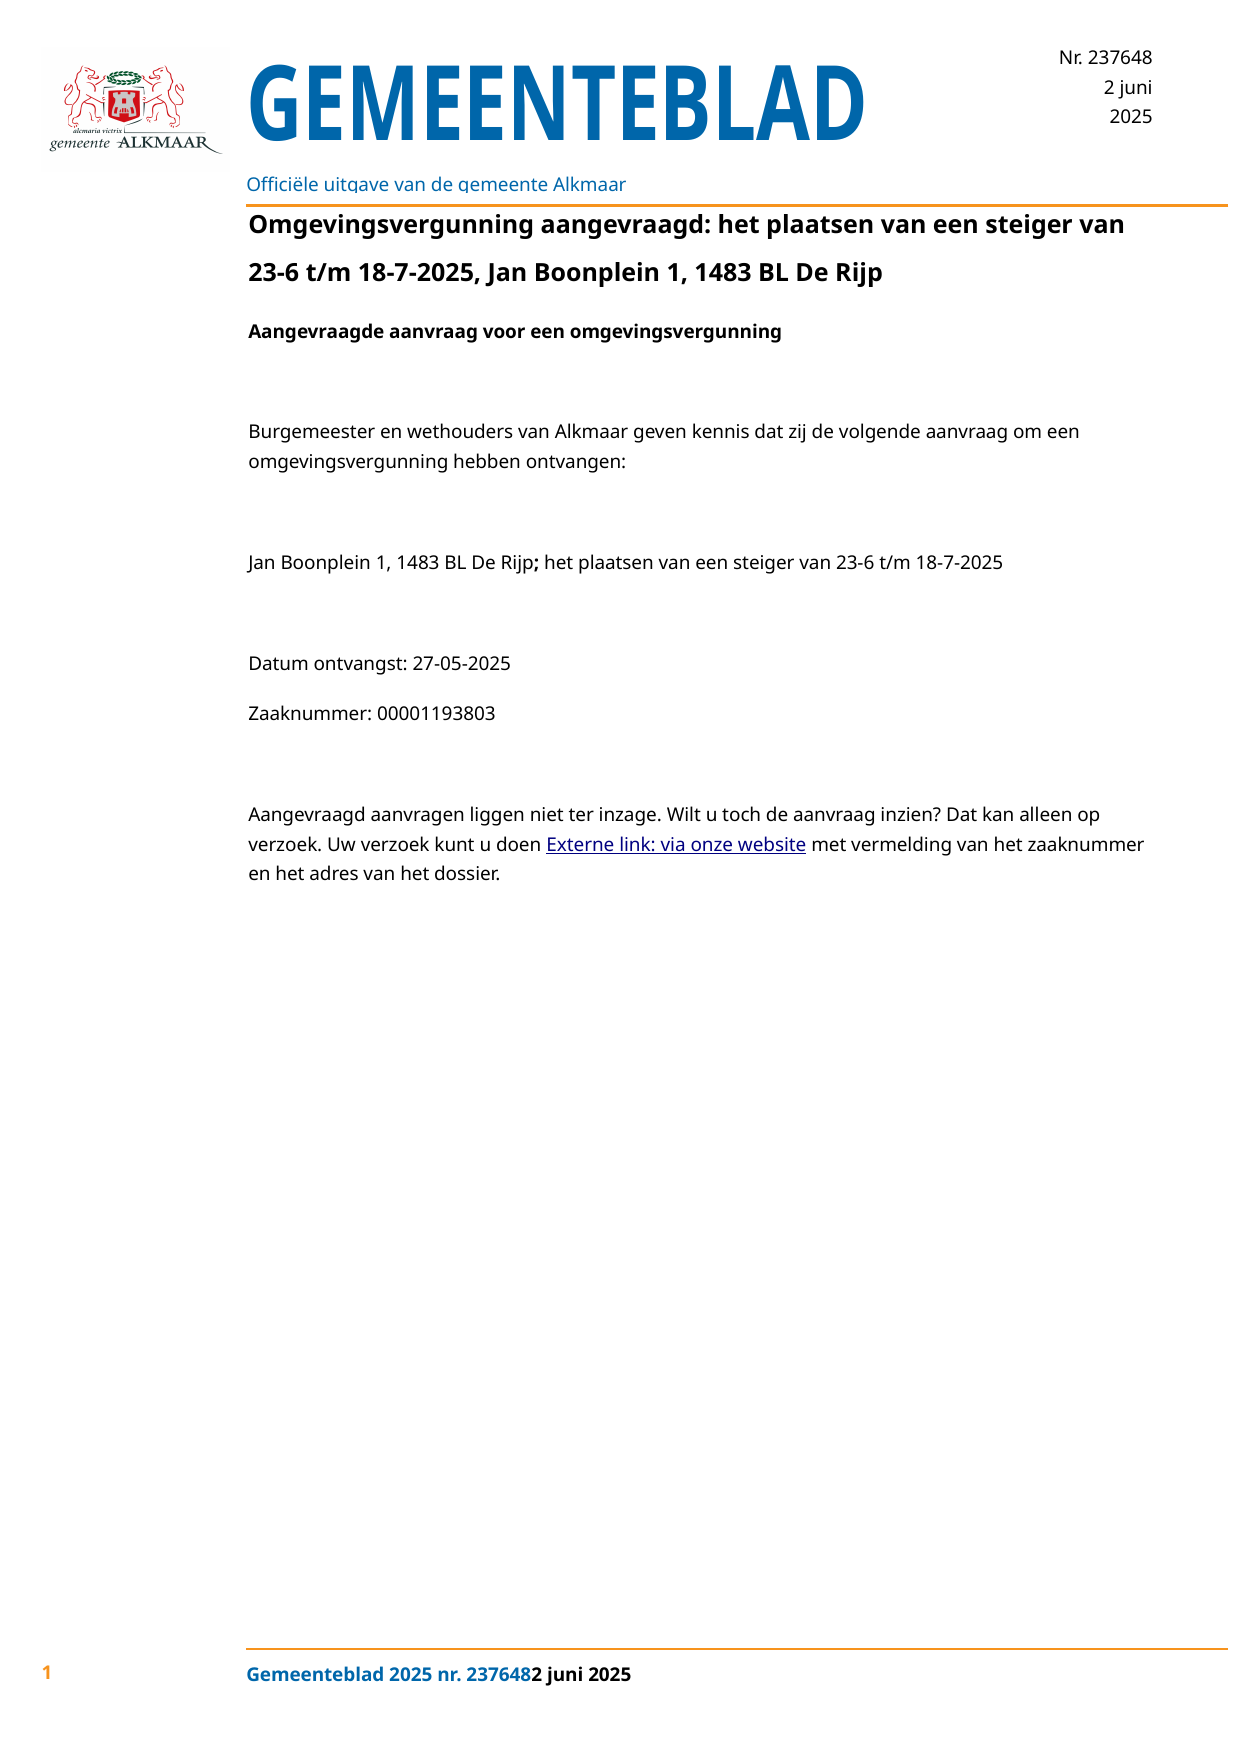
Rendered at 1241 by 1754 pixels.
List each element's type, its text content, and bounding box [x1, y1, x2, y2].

text Zaaknummer: 00001193803 [248, 700, 1152, 726]
text Burgemeester en wethouders van Alkmaar geven kennis dat zij de volgende aanvraag om een omgevingsvergunning hebben ontvangen: [248, 419, 1152, 474]
text Jan Boonplein 1, 1483 BL De Rijp; het plaatsen van een steiger van 23-6 t/m 18-7-2025 [248, 549, 1152, 575]
text Omgevingsvergunning aangevraagd: het plaatsen van een steiger van 23-6 t/m 18-7-2025, Jan Boonplein 1, 1483 BL De Rijp [248, 207, 1152, 288]
text Datum ontvangst: 27-05-2025 [248, 650, 1152, 676]
picture [41, 47, 231, 172]
text Aangevraagd aanvragen liggen niet ter inzage. Wilt u toch de aanvraag inzien? Dat kan alleen op verzoek. Uw verzoek kunt u doen Externe link: via onze website met vermelding van het zaaknummer en het adres van het dossier. [248, 801, 1152, 886]
text Aangevraagde aanvraag voor een omgevingsvergunning [248, 318, 1152, 344]
